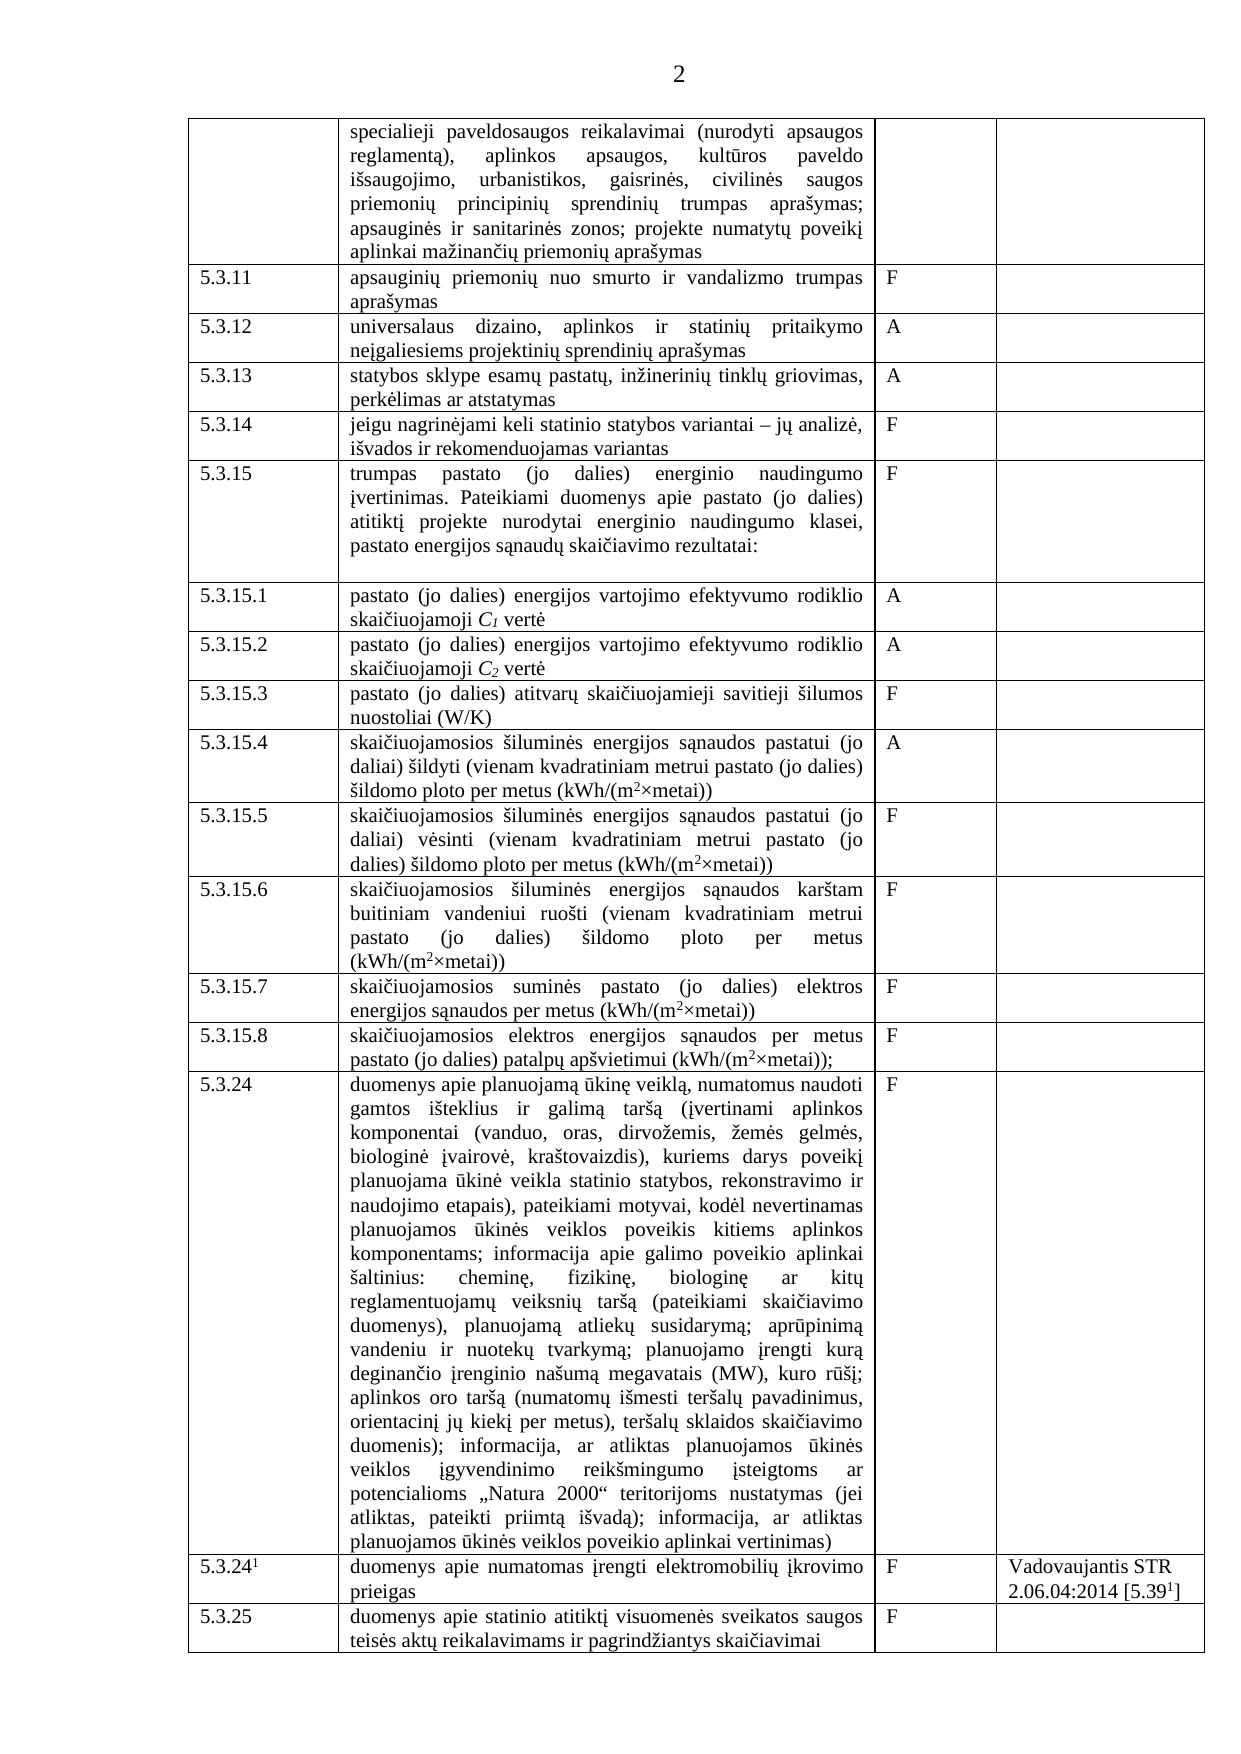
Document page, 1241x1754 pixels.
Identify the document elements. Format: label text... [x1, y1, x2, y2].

table_cell 5.3.241 [189, 1555, 338, 1603]
table_cell [997, 877, 1204, 973]
table_cell F [876, 1072, 996, 1553]
table_cell 5.3.15.3 [189, 681, 338, 729]
table_cell A [876, 730, 996, 802]
table_cell [997, 681, 1204, 729]
table_cell 5.3.25 [189, 1604, 338, 1652]
table_cell [997, 974, 1204, 1022]
table_cell skaičiuojamosios šiluminės energijos sąnaudos pastatui (jo daliai) vėsinti (vienam kvadratiniam metrui pastato (jo dalies) šildomo ploto per metus (kWh/(m2×metai)) [339, 803, 874, 876]
table_cell 5.3.15.8 [189, 1023, 338, 1071]
table_cell 5.3.15.6 [189, 877, 338, 973]
table_cell [997, 363, 1204, 411]
table_cell F [876, 1604, 996, 1652]
table_cell pastato (jo dalies) energijos vartojimo efektyvumo rodiklio skaičiuojamoji C2 vertė [339, 632, 874, 680]
table_cell 5.3.15.1 [189, 583, 338, 631]
table_cell trumpas pastato (jo dalies) energinio naudingumo įvertinimas. Pateikiami duomenys apie pastato (jo dalies) atitiktį projekte nurodytai energinio naudingumo klasei, pastato energijos sąnaudų skaičiavimo rezultatai: [339, 461, 874, 582]
table_cell [189, 119, 338, 263]
table_cell duomenys apie numatomas įrengti elektromobilių įkrovimo prieigas [339, 1555, 874, 1603]
table_cell pastato (jo dalies) energijos vartojimo efektyvumo rodiklio skaičiuojamoji C1 vertė [339, 583, 874, 631]
table_cell [997, 803, 1204, 876]
table_cell 5.3.15.2 [189, 632, 338, 680]
table_cell skaičiuojamosios suminės pastato (jo dalies) elektros energijos sąnaudos per metus (kWh/(m2×metai)) [339, 974, 874, 1022]
table_cell 5.3.11 [189, 265, 338, 313]
table_cell F [876, 803, 996, 876]
table_cell skaičiuojamosios šiluminės energijos sąnaudos karštam buitiniam vandeniui ruošti (vienam kvadratiniam metrui pastato (jo dalies) šildomo ploto per metus (kWh/(m2×metai)) [339, 877, 874, 973]
table_cell Vadovaujantis STR 2.06.04:2014 [5.391] [997, 1555, 1204, 1603]
table_cell 5.3.13 [189, 363, 338, 411]
table_cell [997, 314, 1204, 362]
table_cell [997, 632, 1204, 680]
table_cell [997, 412, 1204, 460]
table_cell [997, 119, 1204, 263]
table_cell F [876, 461, 996, 582]
table_cell F [876, 681, 996, 729]
table_cell 5.3.15.5 [189, 803, 338, 876]
table_cell [876, 119, 996, 263]
table_cell [997, 730, 1204, 802]
table_cell [997, 1072, 1204, 1553]
table_cell [997, 1604, 1204, 1652]
table_cell A [876, 363, 996, 411]
table_cell apsauginių priemonių nuo smurto ir vandalizmo trumpas aprašymas [339, 265, 874, 313]
table_cell duomenys apie statinio atitiktį visuomenės sveikatos saugos teisės aktų reikalavimams ir pagrindžiantys skaičiavimai [339, 1604, 874, 1652]
table_cell A [876, 632, 996, 680]
table_cell [997, 461, 1204, 582]
table_cell 5.3.12 [189, 314, 338, 362]
table_cell pastato (jo dalies) atitvarų skaičiuojamieji savitieji šilumos nuostoliai (W/K) [339, 681, 874, 729]
table_cell [997, 1023, 1204, 1071]
table_cell 5.3.15.7 [189, 974, 338, 1022]
table_cell F [876, 265, 996, 313]
table_cell 5.3.24 [189, 1072, 338, 1553]
table_cell universalaus dizaino, aplinkos ir statinių pritaikymo neįgaliesiems projektinių sprendinių aprašymas [339, 314, 874, 362]
table_cell F [876, 1555, 996, 1603]
table_cell [997, 265, 1204, 313]
table_cell F [876, 412, 996, 460]
table_cell skaičiuojamosios elektros energijos sąnaudos per metus pastato (jo dalies) patalpų apšvietimui (kWh/(m2×metai)); [339, 1023, 874, 1071]
table_cell jeigu nagrinėjami keli statinio statybos variantai – jų analizė, išvados ir rekomenduojamas variantas [339, 412, 874, 460]
table_cell F [876, 877, 996, 973]
table_cell 5.3.14 [189, 412, 338, 460]
table_cell statybos sklype esamų pastatų, inžinerinių tinklų griovimas, perkėlimas ar atstatymas [339, 363, 874, 411]
table_cell skaičiuojamosios šiluminės energijos sąnaudos pastatui (jo daliai) šildyti (vienam kvadratiniam metrui pastato (jo dalies) šildomo ploto per metus (kWh/(m2×metai)) [339, 730, 874, 802]
table_cell A [876, 314, 996, 362]
table_cell 5.3.15 [189, 461, 338, 582]
table_cell F [876, 1023, 996, 1071]
table_cell 5.3.15.4 [189, 730, 338, 802]
table_cell [997, 583, 1204, 631]
table_cell specialieji paveldosaugos reikalavimai (nurodyti apsaugos reglamentą), aplinkos apsaugos, kultūros paveldo išsaugojimo, urbanistikos, gaisrinės, civilinės saugos priemonių principinių sprendinių trumpas aprašymas; apsauginės ir sanitarinės zonos; projekte numatytų poveikį aplinkai mažinančių priemonių aprašymas [339, 119, 874, 263]
table_cell F [876, 974, 996, 1022]
table_cell duomenys apie planuojamą ūkinę veiklą, numatomus naudoti gamtos išteklius ir galimą taršą (įvertinami aplinkos komponentai (vanduo, oras, dirvožemis, žemės gelmės, biologinė įvairovė, kraštovaizdis), kuriems darys poveikį planuojama ūkinė veikla statinio statybos, rekonstravimo ir naudojimo etapais), pateikiami motyvai, kodėl nevertinamas planuojamos ūkinės veiklos poveikis kitiems aplinkos komponentams; informacija apie galimo poveikio aplinkai šaltinius: cheminę, fizikinę, biologinę ar kitų reglamentuojamų veiksnių taršą (pateikiami skaičiavimo duomenys), planuojamą atliekų susidarymą; aprūpinimą vandeniu ir nuotekų tvarkymą; planuojamo įrengti kurą deginančio įrenginio našumą megavatais (MW), kuro rūšį; aplinkos oro taršą (numatomų išmesti teršalų pavadinimus, orientacinį jų kiekį per metus), teršalų sklaidos skaičiavimo duomenis); informacija, ar atliktas planuojamos ūkinės veiklos įgyvendinimo reikšmingumo įsteigtoms ar potencialioms „Natura 2000“ teritorijoms nustatymas (jei atliktas, pateikti priimtą išvadą); informacija, ar atliktas planuojamos ūkinės veiklos poveikio aplinkai vertinimas) [339, 1072, 874, 1553]
table_cell A [876, 583, 996, 631]
